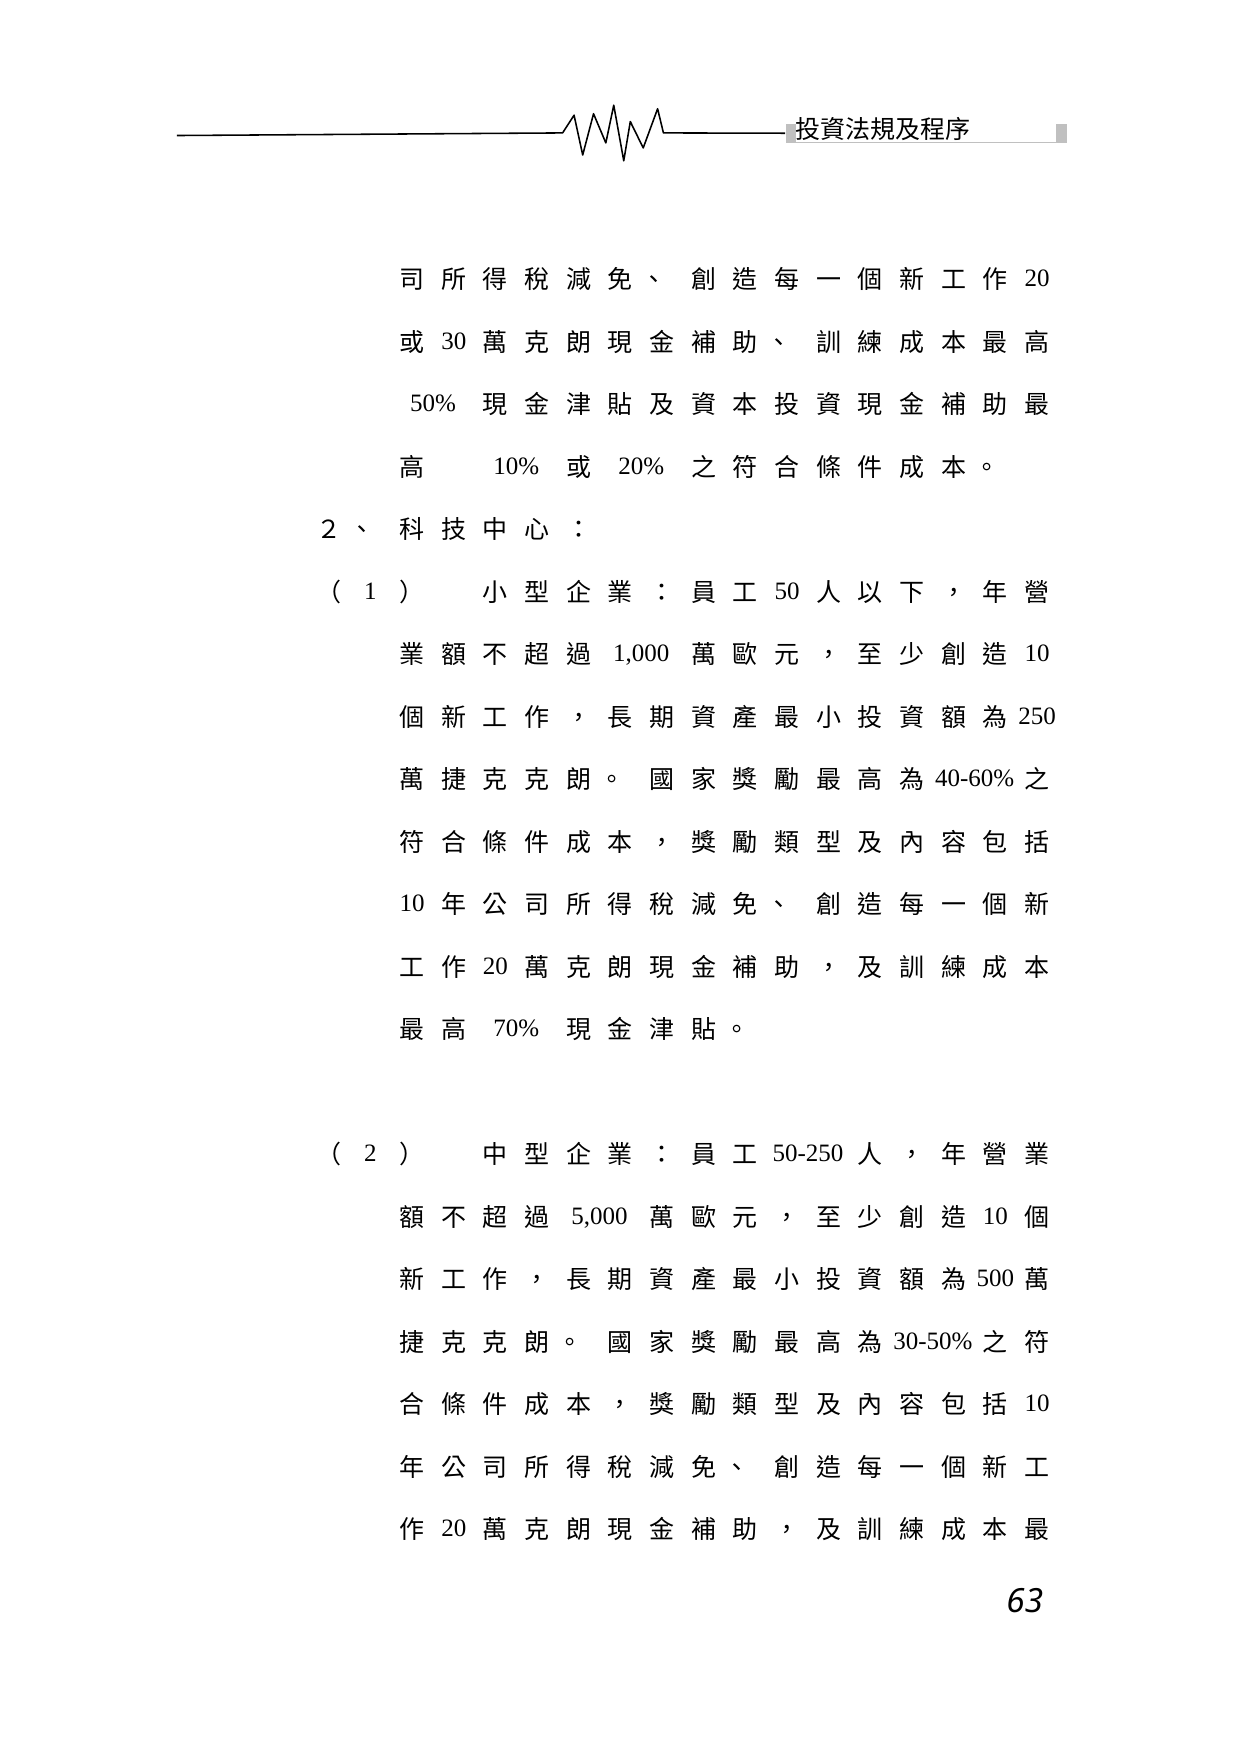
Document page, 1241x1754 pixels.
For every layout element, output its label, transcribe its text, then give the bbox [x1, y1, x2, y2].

text ２、科技中心： [281, 486, 1058, 549]
text （1） 小型企業：員工50人以下，年營業額不超過1,000萬歐元，至少創造10個新工作，長期資產最小投資額為250萬捷克克朗。國家獎勵最高為40-60%之符合條件成本，獎勵類型及內容包括10年公司所得稅減免、創造每一個新工作20萬克朗現金補助，及訓練成本最高70%現金津貼。 [306, 549, 1058, 1049]
text （2） 中型企業：員工50-250人，年營業額不超過5,000萬歐元，至少創造10個新工作，長期資產最小投資額為500萬捷克克朗。國家獎勵最高為30-50%之符合條件成本，獎勵類型及內容包括10年公司所得稅減免、創造每一個新工作20萬克朗現金補助，及訓練成本最 [306, 1111, 1058, 1549]
text 司所得稅減免、創造每一個新工作20或30萬克朗現金補助、訓練成本最高50%現金津貼及資本投資現金補助最高 10%或20%之符合條件成本。 [306, 236, 1058, 486]
